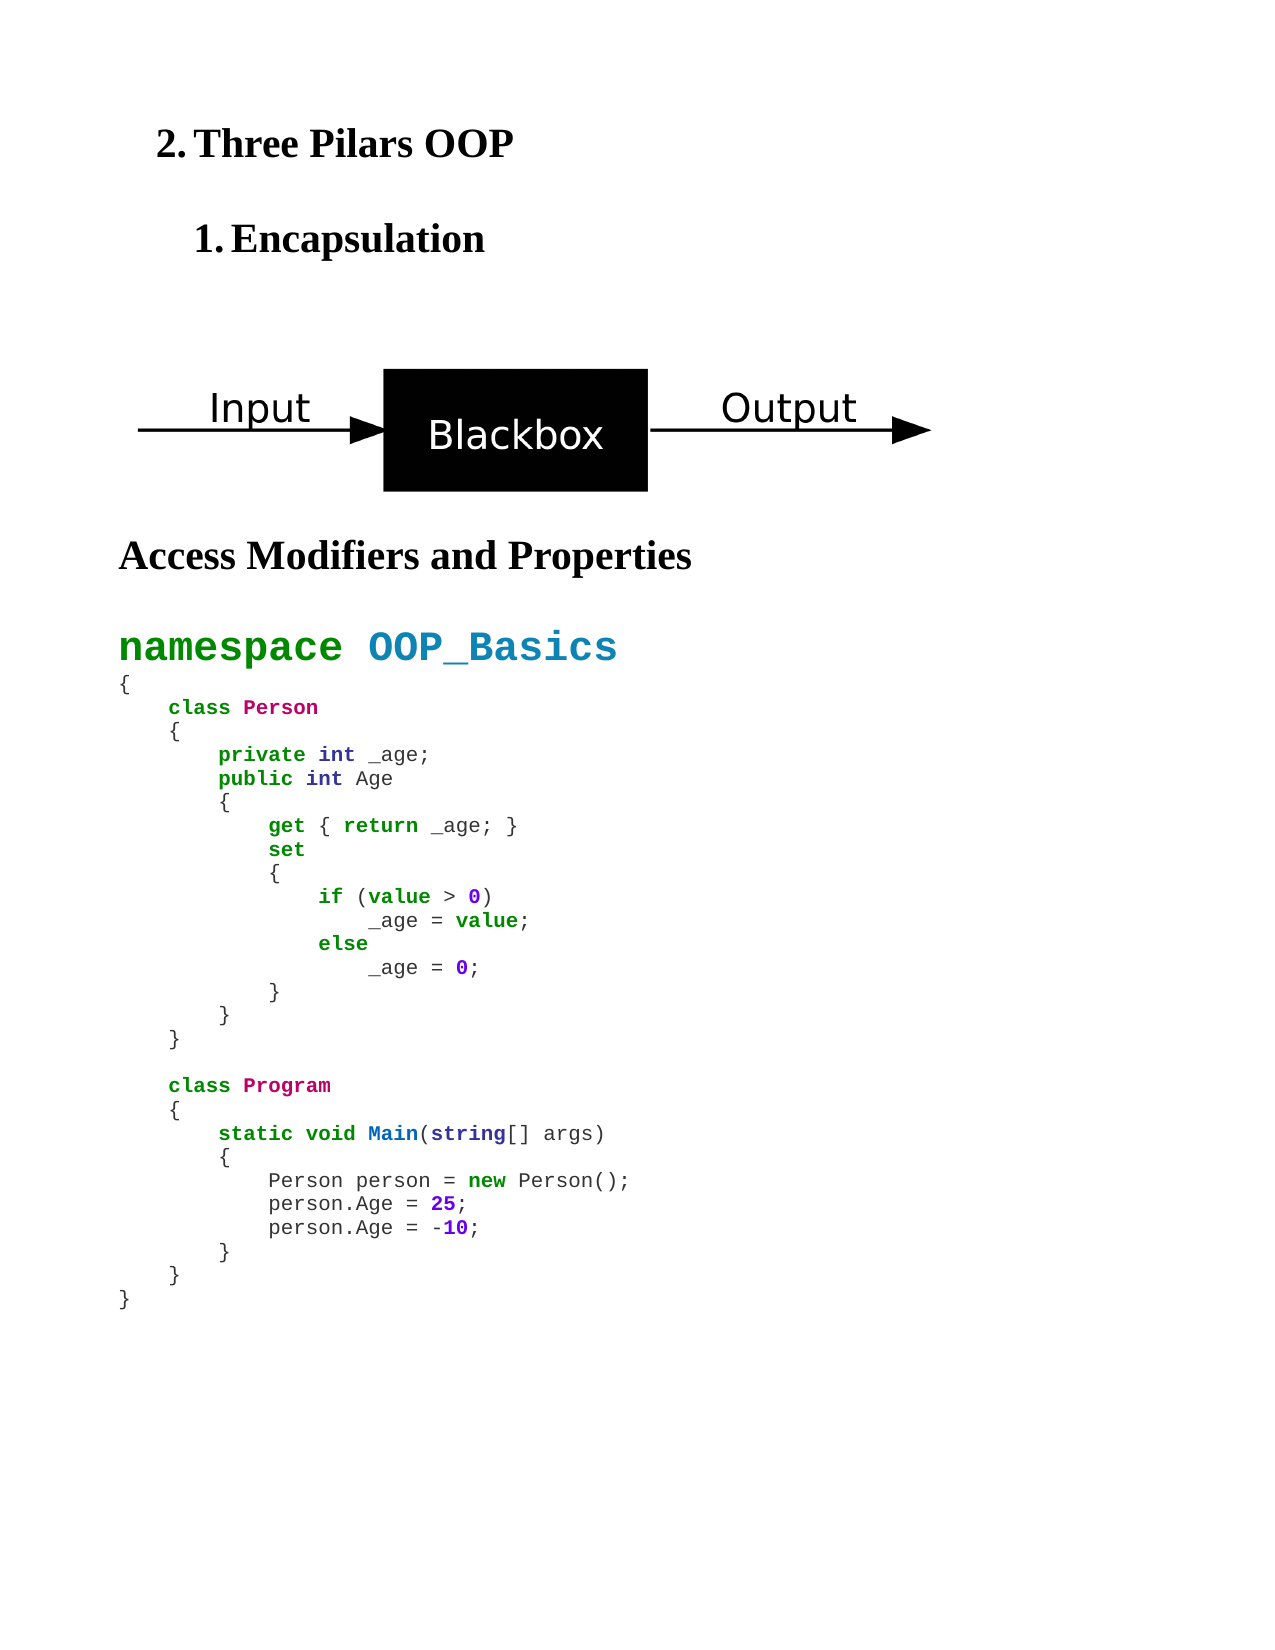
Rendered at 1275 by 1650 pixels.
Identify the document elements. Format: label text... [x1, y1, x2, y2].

text class Program [118, 1075, 1157, 1099]
text { [118, 862, 1157, 886]
text { [118, 1146, 1157, 1170]
text get { return _age; } [118, 815, 1157, 839]
text _age = value; [118, 910, 1157, 933]
text Person person = new Person(); [118, 1170, 1157, 1193]
text Access Modifiers and Properties [118, 530, 1157, 578]
text } [118, 1264, 1157, 1288]
text } [118, 981, 1157, 1004]
picture [118, 357, 946, 503]
list Three Pilars OOP [156, 118, 1157, 166]
text static void Main(string[] args) [118, 1122, 1157, 1146]
text _age = 0; [118, 957, 1157, 981]
text } [118, 1004, 1157, 1028]
text else [118, 933, 1157, 957]
text if (value > 0) [118, 886, 1157, 910]
text private int _age; [118, 744, 1157, 768]
text { [118, 1099, 1157, 1122]
list Encapsulation [193, 214, 1157, 262]
text { [118, 791, 1157, 815]
text } [118, 1241, 1157, 1264]
text person.Age = -10; [118, 1217, 1157, 1241]
text { [118, 673, 1157, 697]
text public int Age [118, 768, 1157, 791]
text namespace OOP_Basics [118, 626, 1157, 673]
text person.Age = 25; [118, 1193, 1157, 1217]
text } [118, 1028, 1157, 1052]
text { [118, 721, 1157, 744]
text set [118, 839, 1157, 862]
text class Person [118, 697, 1157, 721]
text } [118, 1288, 1157, 1312]
